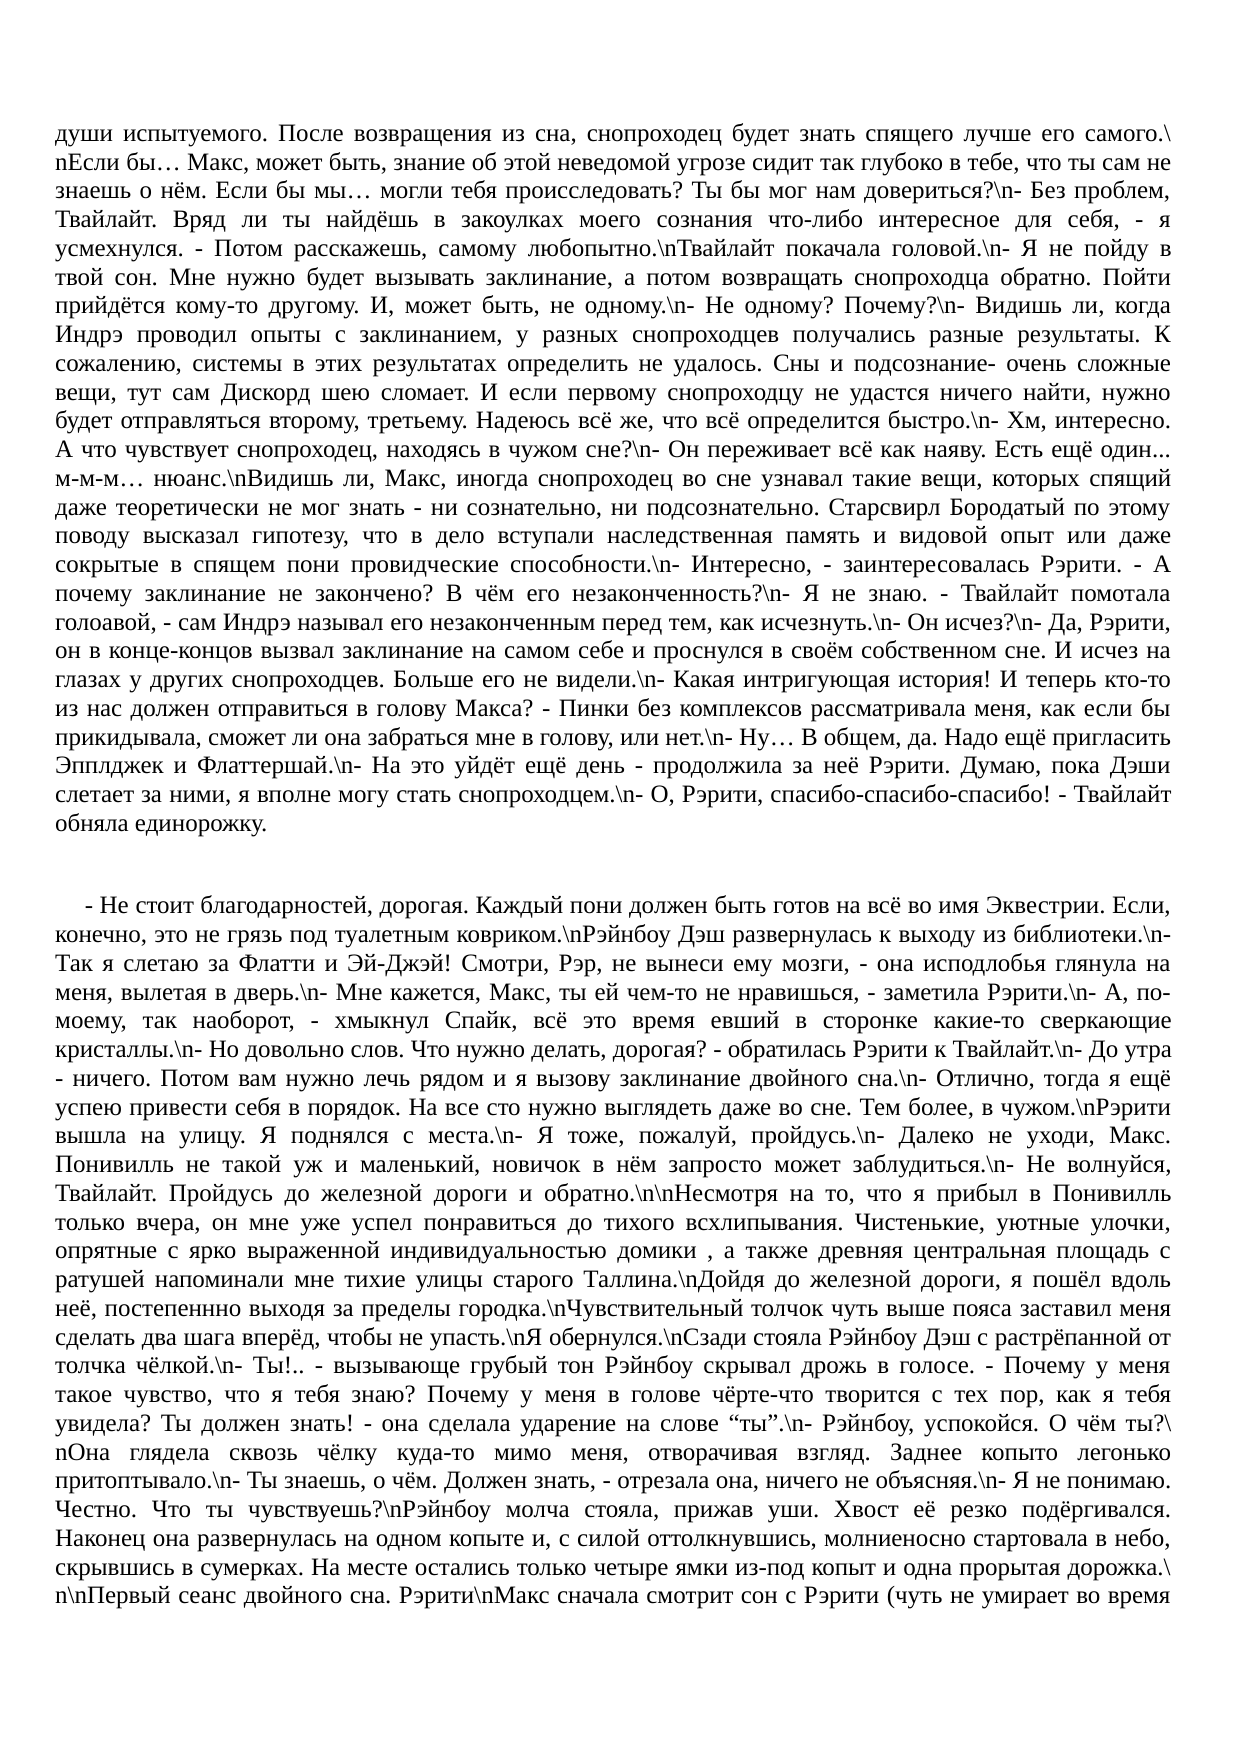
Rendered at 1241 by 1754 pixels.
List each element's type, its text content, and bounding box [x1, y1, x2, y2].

text - Не стоит благодарностей, дорогая. Каждый пони должен быть готов на всё во имя Эквестрии. Если, конечно, это не грязь под туалетным ковриком.\nРэйнбоу Дэш развернулась к выходу из библиотеки.\n- Так я слетаю за Флатти и Эй-Джэй! Смотри, Рэр, не вынеси ему мозги, - она исподлобья глянула на меня, вылетая в дверь.\n- Мне кажется, Макс, ты ей чем-то не нравишься, - заметила Рэрити.\n- А, по-моему, так наоборот, - хмыкнул Спайк, всё это время евший в сторонке какие-то сверкающие кристаллы.\n- Но довольно слов. Что нужно делать, дорогая? - обратилась Рэрити к Твайлайт.\n- До утра - ничего. Потом вам нужно лечь рядом и я вызову заклинание двойного сна.\n- Отлично, тогда я ещё успею привести себя в порядок. На все сто нужно выглядеть даже во сне. Тем более, в чужом.\nРэрити вышла на улицу. Я поднялся с места.\n- Я тоже, пожалуй, пройдусь.\n- Далеко не уходи, Макс. Понивилль не такой уж и маленький, новичок в нём запросто может заблудиться.\n- Не волнуйся, Твайлайт. Пройдусь до железной дороги и обратно.\n\nНесмотря на то, что я прибыл в Понивилль только вчера, он мне уже успел понравиться до тихого всхлипывания. Чистенькие, уютные улочки, опрятные с ярко выраженной индивидуальностью домики , а также древняя центральная площадь с ратушей напоминали мне тихие улицы старого Таллина.\nДойдя до железной дороги, я пошёл вдоль неё, постепеннно выходя за пределы городка.\nЧувствительный толчок чуть выше пояса заставил меня сделать два шага вперёд, чтобы не упасть.\nЯ обернулся.\nСзади стояла Рэйнбоу Дэш с растрёпанной от толчка чёлкой.\n- Ты!.. - вызывающе грубый тон Рэйнбоу скрывал дрожь в голосе. - Почему у меня такое чувство, что я тебя знаю? Почему у меня в голове чёрте-что творится с тех пор, как я тебя увидела? Ты должен знать! - она сделала ударение на слове “ты”.\n- Рэйнбоу, успокойся. О чём ты?\nОна глядела сквозь чёлку куда-то мимо меня, отворачивая взгляд. Заднее копыто легонько притоптывало.\n- Ты знаешь, о чём. Должен знать, - отрезала она, ничего не объясняя.\n- Я не понимаю. Честно. Что ты чувствуешь?\nРэйнбоу молча стояла, прижав уши. Хвост её резко подёргивался. Наконец она развернулась на одном копыте и, с силой оттолкнувшись, молниеносно стартовала в небо, скрывшись в сумерках. На месте остались только четыре ямки из-под копыт и одна прорытая дорожка.\n\nПервый сеанс двойного сна. Рэрити\nМакс сначала смотрит сон с Рэрити (чуть не умирает во время [55, 891, 1172, 1609]
text души испытуемого. После возвращения из сна, снопроходец будет знать спящего лучше его самого.\nЕсли бы… Макс, может быть, знание об этой неведомой угрозе сидит так глубоко в тебе, что ты сам не знаешь о нём. Если бы мы… могли тебя происследовать? Ты бы мог нам довериться?\n- Без проблем, Твайлайт. Вряд ли ты найдёшь в закоулках моего сознания что-либо интересное для себя, - я усмехнулся. - Потом расскажешь, самому любопытно.\nТвайлайт покачала головой.\n- Я не пойду в твой сон. Мне нужно будет вызывать заклинание, а потом возвращать снопроходца обратно. Пойти прийдётся кому-то другому. И, может быть, не одному.\n- Не одному? Почему?\n- Видишь ли, когда Индрэ проводил опыты с заклинанием, у разных снопроходцев получались разные результаты. К сожалению, системы в этих результатах определить не удалось. Сны и подсознание- очень сложные вещи, тут сам Дискорд шею сломает. И если первому снопроходцу не удастся ничего найти, нужно будет отправляться второму, третьему. Надеюсь всё же, что всё определится быстро.\n- Хм, интересно. А что чувствует снопроходец, находясь в чужом сне?\n- Он переживает всё как наяву. Есть ещё один... м-м-м… нюанс.\nВидишь ли, Макс, иногда снопроходец во сне узнавал такие вещи, которых спящий даже теоретически не мог знать - ни сознательно, ни подсознательно. Старсвирл Бородатый по этому поводу высказал гипотезу, что в дело вступали наследственная память и видовой опыт или даже сокрытые в спящем пони провидческие способности.\n- Интересно, - заинтересовалась Рэрити. - А почему заклинание не закончено? В чём его незаконченность?\n- Я не знаю. - Твайлайт помотала голоавой, - сам Индрэ называл его незаконченным перед тем, как исчезнуть.\n- Он исчез?\n- Да, Рэрити, он в конце-концов вызвал заклинание на самом себе и проснулся в своём собственном сне. И исчез на глазах у других снопроходцев. Больше его не видели.\n- Какая интригующая история! И теперь кто-то из нас должен отправиться в голову Макса? - Пинки без комплексов рассматривала меня, как если бы прикидывала, сможет ли она забраться мне в голову, или нет.\n- Ну… В общем, да. Надо ещё пригласить Эпплджек и Флаттершай.\n- На это уйдёт ещё день - продолжила за неё Рэрити. Думаю, пока Дэши слетает за ними, я вполне могу стать снопроходцем.\n- О, Рэрити, спасибо-спасибо-спасибо! - Твайлайт обняла единорожку. [55, 118, 1172, 837]
